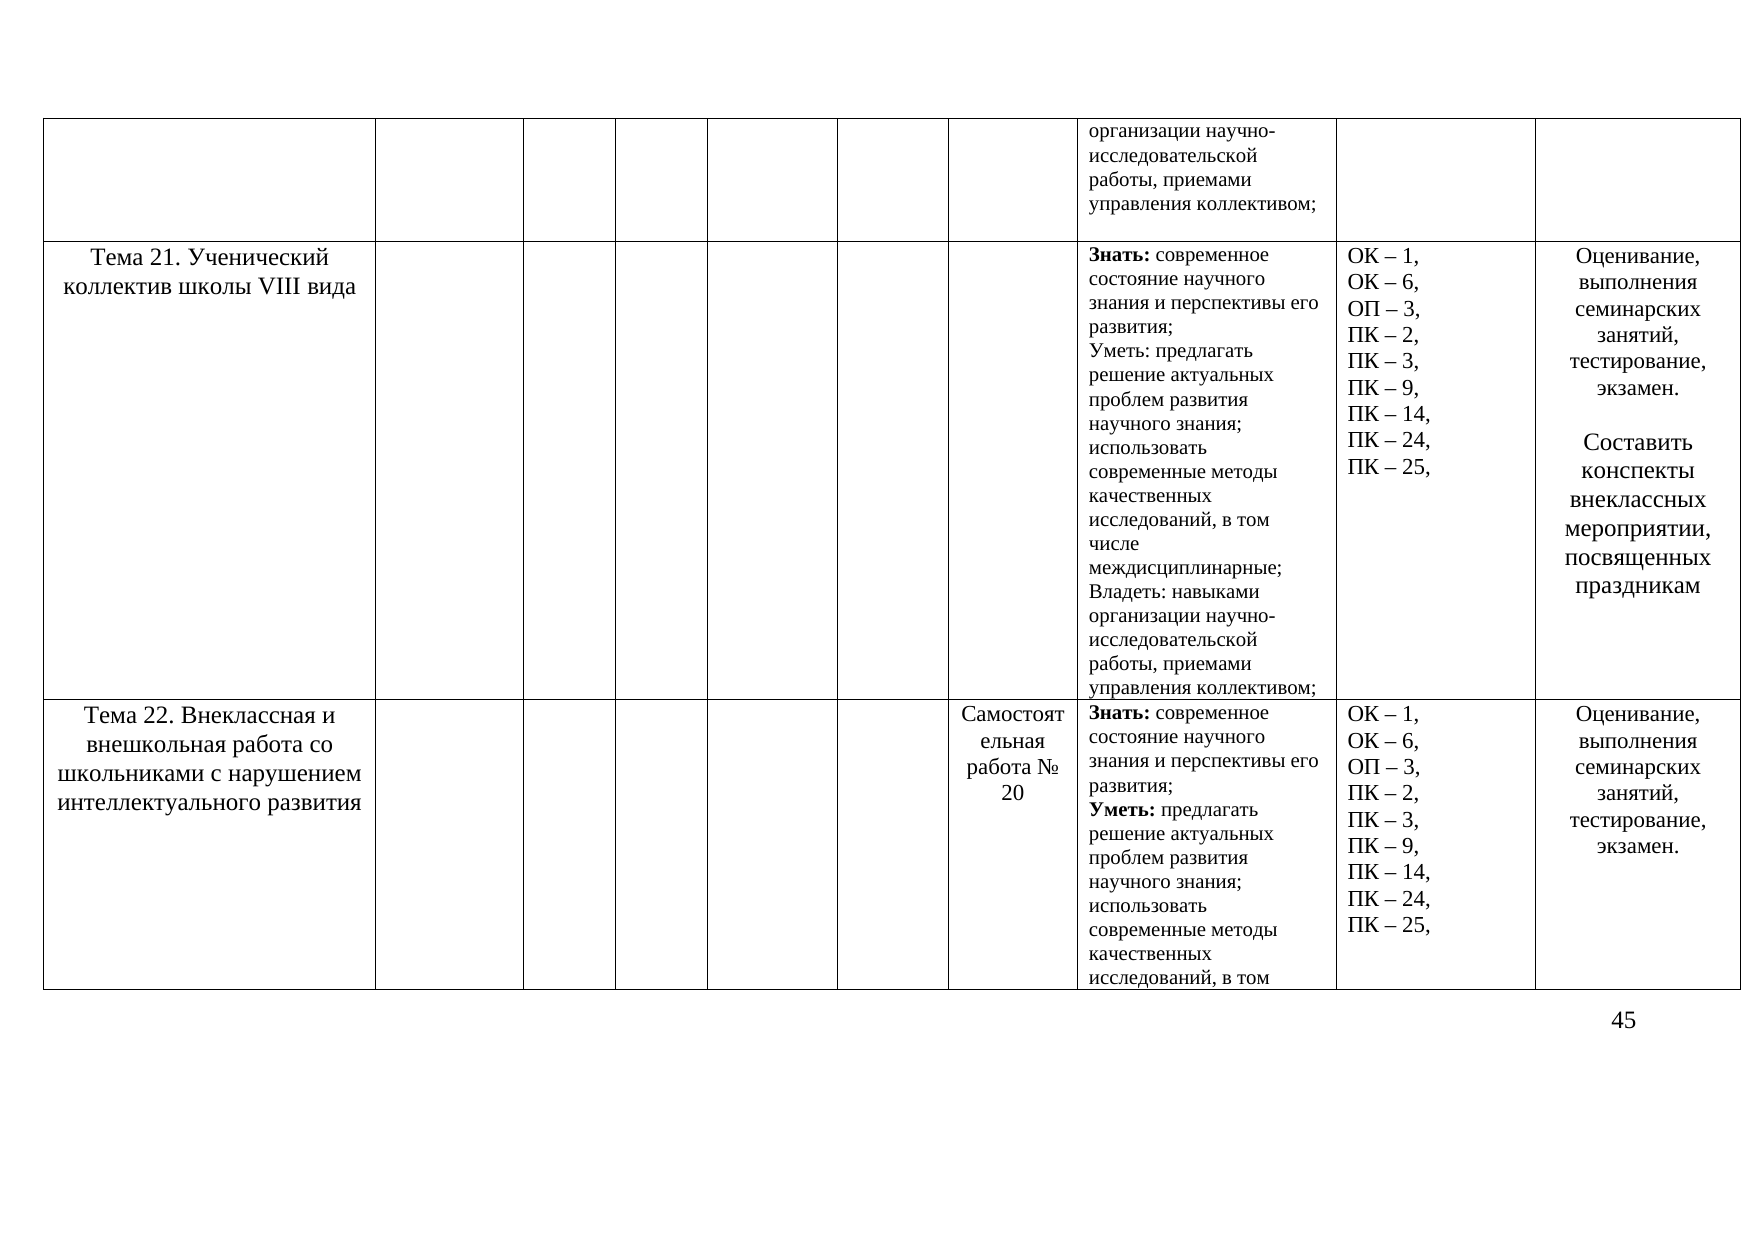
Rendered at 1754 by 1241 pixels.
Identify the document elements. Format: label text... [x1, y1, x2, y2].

table_cell [616, 242, 707, 699]
table_cell [524, 700, 615, 989]
table_cell [616, 700, 707, 989]
table_cell [524, 242, 615, 699]
table_cell [949, 242, 1077, 699]
table_cell [949, 119, 1077, 241]
table_cell Тема 21. Ученический коллектив школы VIII вида [44, 242, 375, 699]
table_cell [376, 242, 523, 699]
table_cell ОК – 1, ОК – 6, ОП – 3, ПК – 2, ПК – 3, ПК – 9, ПК – 14, ПК – 24, ПК – 25, [1337, 242, 1535, 699]
table_cell Оценивание, выполнения семинарских занятий, тестирование, экзамен. [1536, 700, 1740, 989]
table_cell [616, 119, 707, 241]
table_cell Самостоятельная работа № 20 [949, 700, 1077, 989]
table_cell [376, 700, 523, 989]
table_cell [838, 700, 948, 989]
table_cell [44, 119, 375, 241]
table_cell ОК – 1, ОК – 6, ОП – 3, ПК – 2, ПК – 3, ПК – 9, ПК – 14, ПК – 24, ПК – 25, [1337, 700, 1535, 989]
table_cell [1337, 119, 1535, 241]
table_cell [838, 119, 948, 241]
table_cell [376, 119, 523, 241]
table_cell Знать: современное состояние научного знания и перспективы его развития; Уметь: предлагать решение актуальных проблем развития научного знания; использовать современные методы качественных исследований, в том [1078, 700, 1336, 989]
table_cell Оценивание, выполнения семинарских занятий, тестирование, экзамен. Составить конспекты внеклассных мероприятии, посвященных праздникам [1536, 242, 1740, 699]
table_cell [708, 700, 837, 989]
table_cell Тема 22. Внеклассная и внешкольная работа со школьниками с нарушением интеллектуального развития [44, 700, 375, 989]
table_cell организации научно-исследовательской работы, приемами управления коллективом; [1078, 119, 1336, 241]
table_cell [708, 242, 837, 699]
table_cell [838, 242, 948, 699]
table_cell [524, 119, 615, 241]
table_cell [708, 119, 837, 241]
table_cell Знать: современное состояние научного знания и перспективы его развития; Уметь: предлагать решение актуальных проблем развития научного знания; использовать современные методы качественных исследований, в том числе междисциплинарные; Владеть: навыками организации научно-исследовательской работы, приемами управления коллективом; [1078, 242, 1336, 699]
table_cell [1536, 119, 1740, 241]
